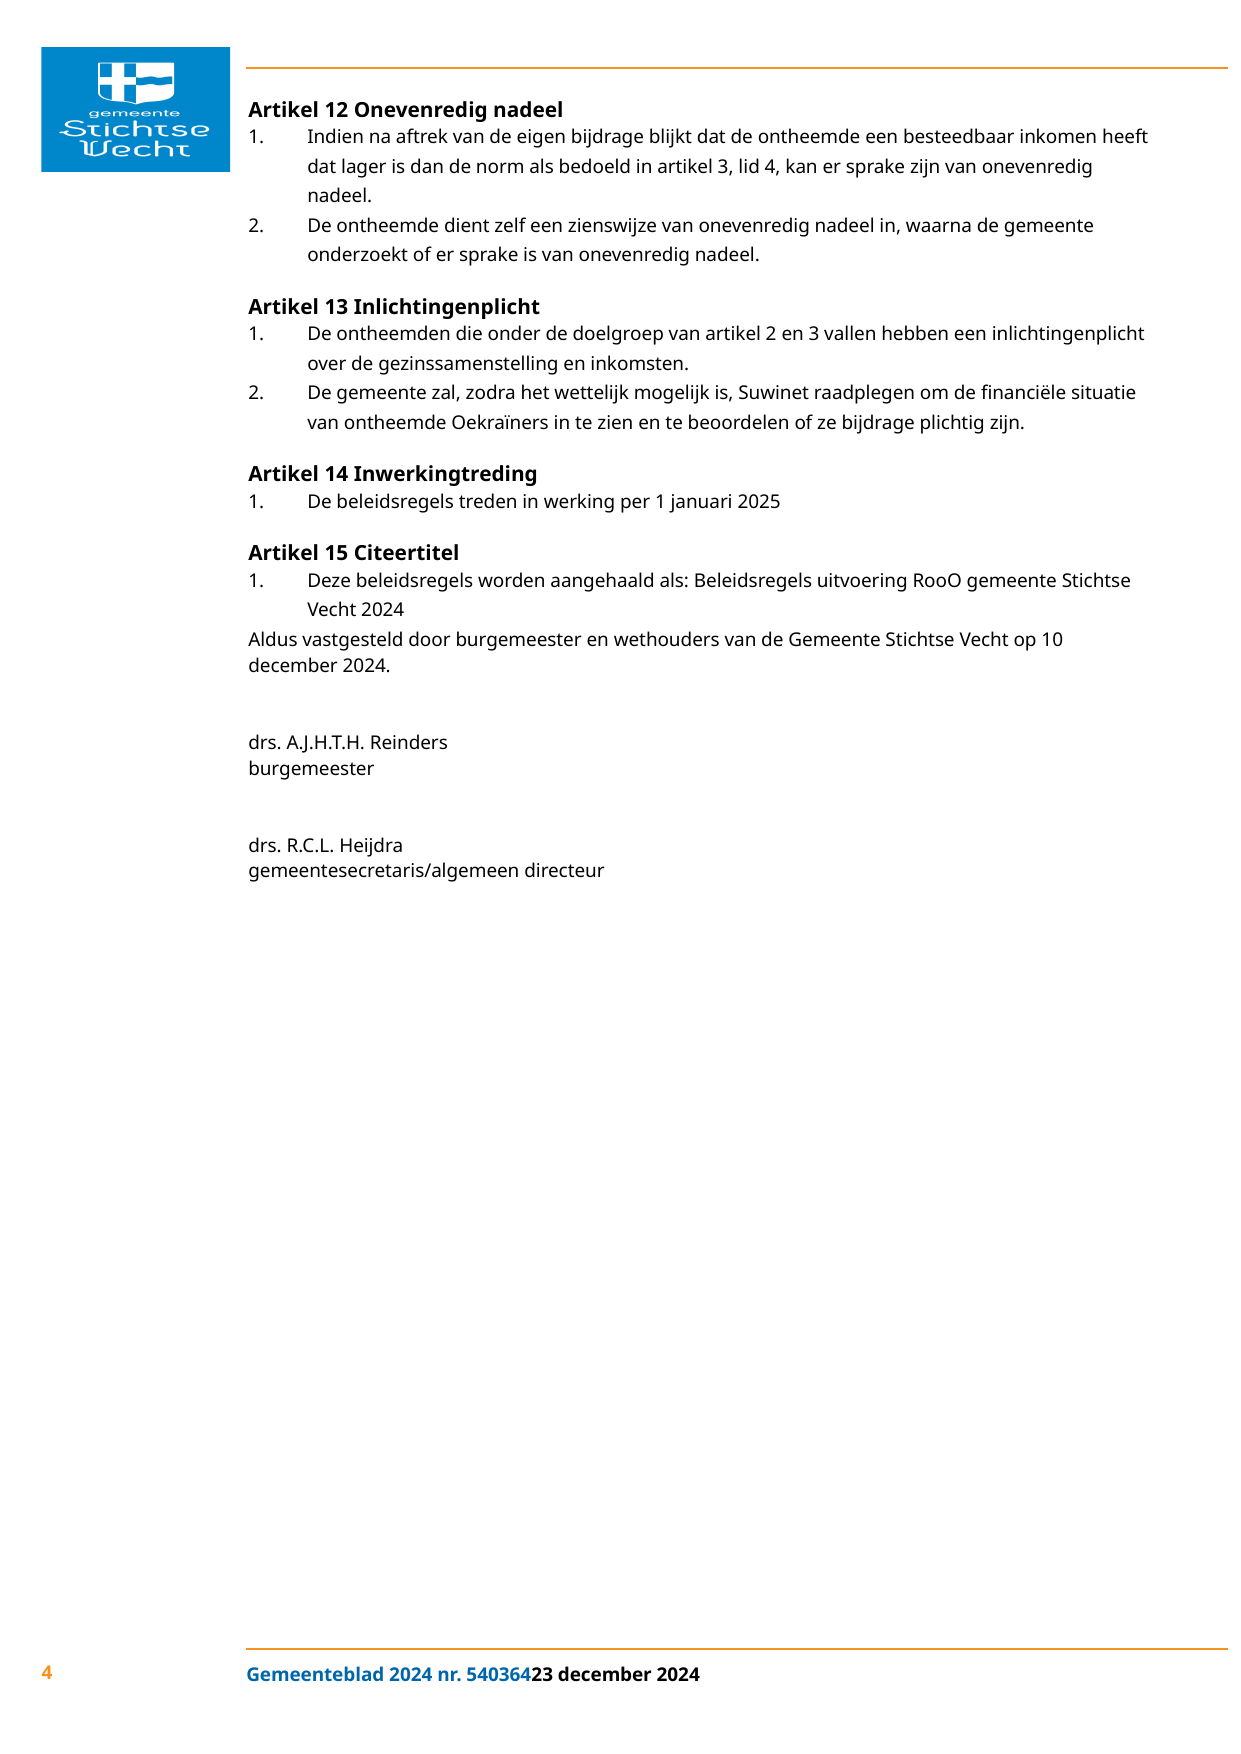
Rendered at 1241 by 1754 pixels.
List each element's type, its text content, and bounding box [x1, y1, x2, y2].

text gemeentesecretaris/algemeen directeur [248, 858, 1152, 883]
text Artikel 12 Onevenredig nadeel [248, 95, 1152, 123]
list De ontheemde dient zelf een zienswijze van onevenredig nadeel in, waarna de gemeente onderzoekt of er sprake is van onevenredig nadeel. [248, 212, 1152, 267]
text Artikel 13 Inlichtingenplicht [248, 292, 1152, 320]
text burgemeester [248, 755, 1152, 780]
text Aldus vastgesteld door burgemeester en wethouders van de Gemeente Stichtse Vecht op 10 december 2024. [248, 626, 1152, 677]
text Artikel 15 Citeertitel [248, 538, 1152, 567]
text Artikel 14 Inwerkingtreding [248, 459, 1152, 488]
list De ontheemden die onder de doelgroep van artikel 2 en 3 vallen hebben een inlichtingenplicht over de gezinssamenstelling en inkomsten. [248, 320, 1152, 376]
picture [99, 63, 135, 101]
picture [137, 63, 174, 103]
list Indien na aftrek van de eigen bijdrage blijkt dat de ontheemde een besteedbaar inkomen heeft dat lager is dan de norm als bedoeld in artikel 3, lid 4, kan er sprake zijn van onevenredig nadeel. [248, 123, 1152, 208]
list De gemeente zal, zodra het wettelijk mogelijk is, Suwinet raadplegen om de financiële situatie van ontheemde Oekraïners in te zien en te beoordelen of ze bijdrage plichtig zijn. [248, 379, 1152, 435]
text drs. R.C.L. Heijdra [248, 832, 1152, 858]
list De beleidsregels treden in werking per 1 januari 2025 [248, 488, 1152, 514]
text drs. A.J.H.T.H. Reinders [248, 729, 1152, 755]
list Deze beleidsregels worden aangehaald als: Beleidsregels uitvoering RooO gemeente Stichtse Vecht 2024 [248, 567, 1152, 622]
